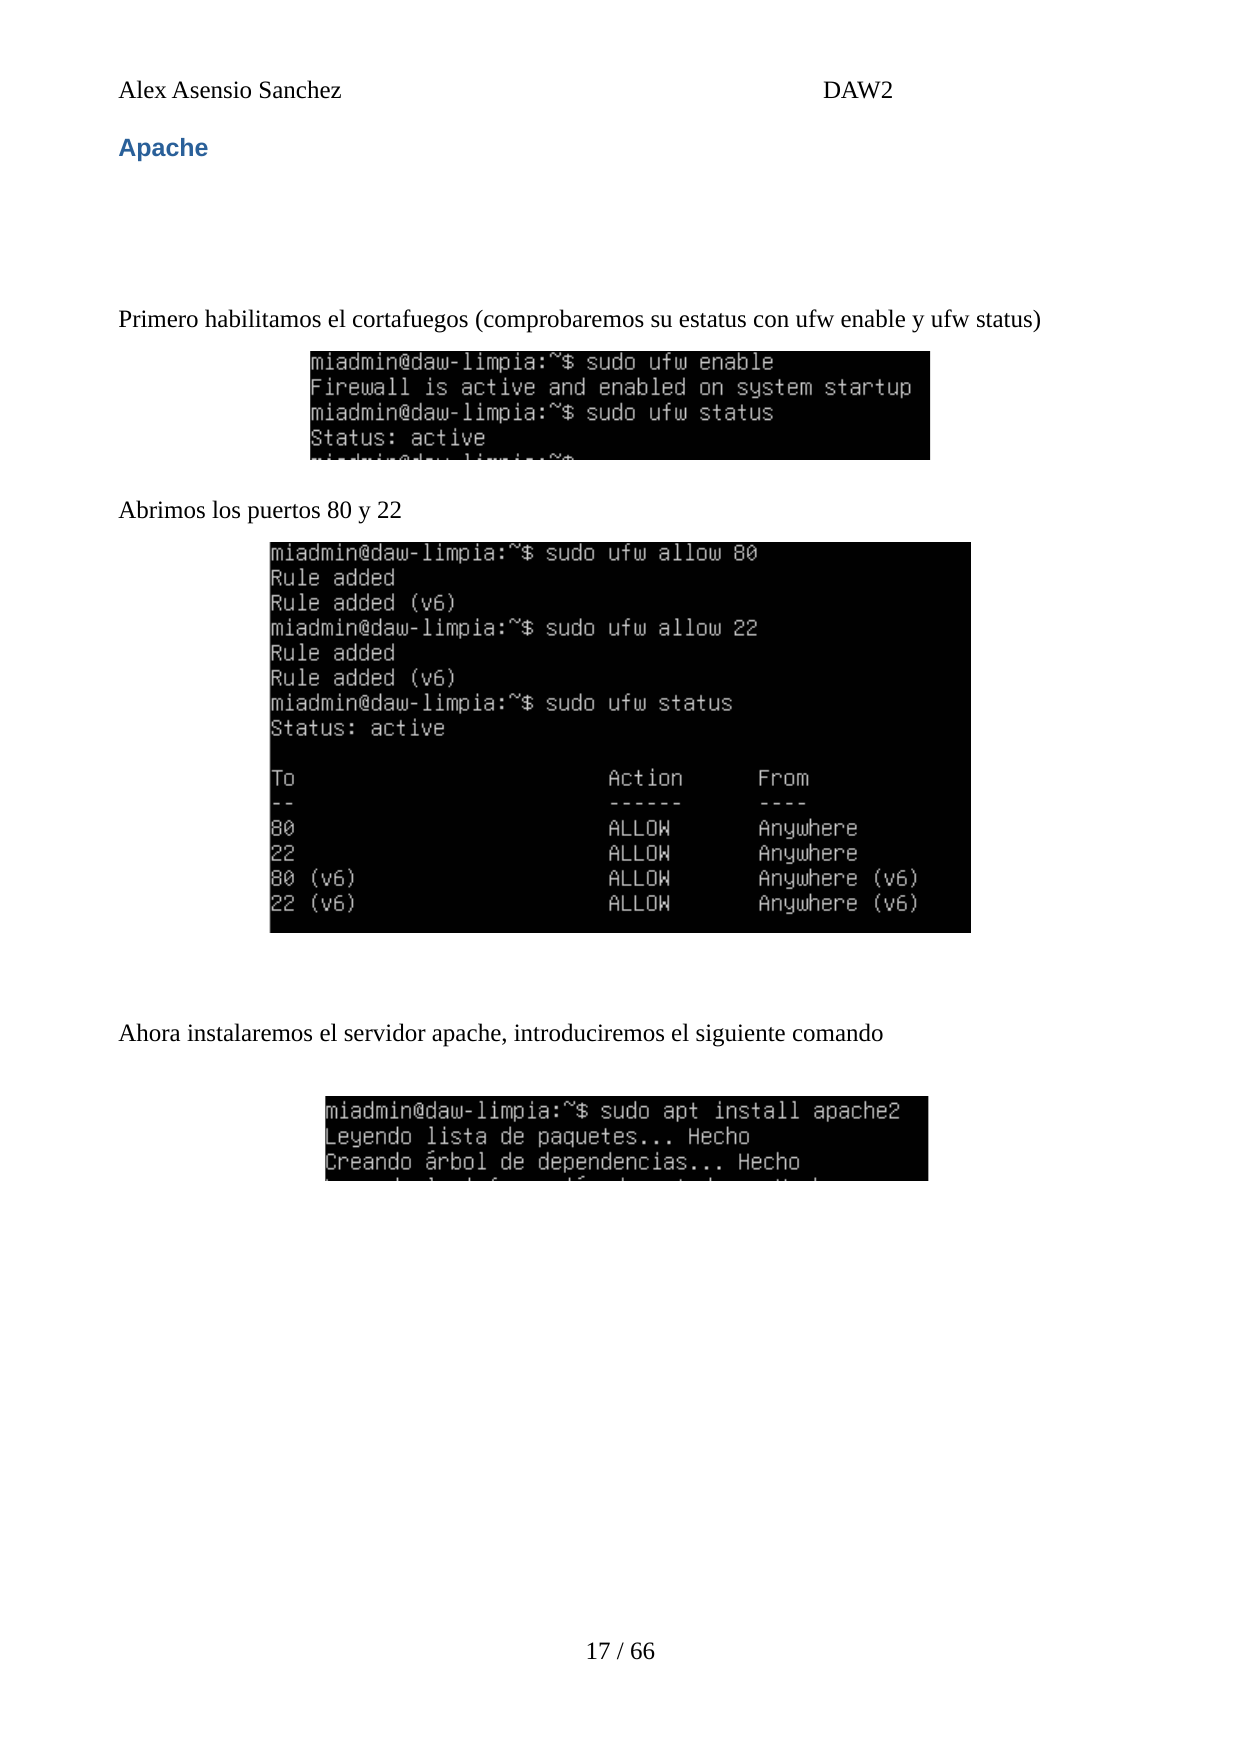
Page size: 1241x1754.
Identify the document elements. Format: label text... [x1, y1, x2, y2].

text Abrimos los puertos 80 y 22 [118, 495, 1122, 523]
text Primero habilitamos el cortafuegos (comprobaremos su estatus con ufw enable y ufw status) [118, 304, 1122, 333]
subtitle Apache [118, 133, 1122, 161]
text Ahora instalaremos el servidor apache, introduciremos el siguiente comando [118, 1018, 1122, 1047]
